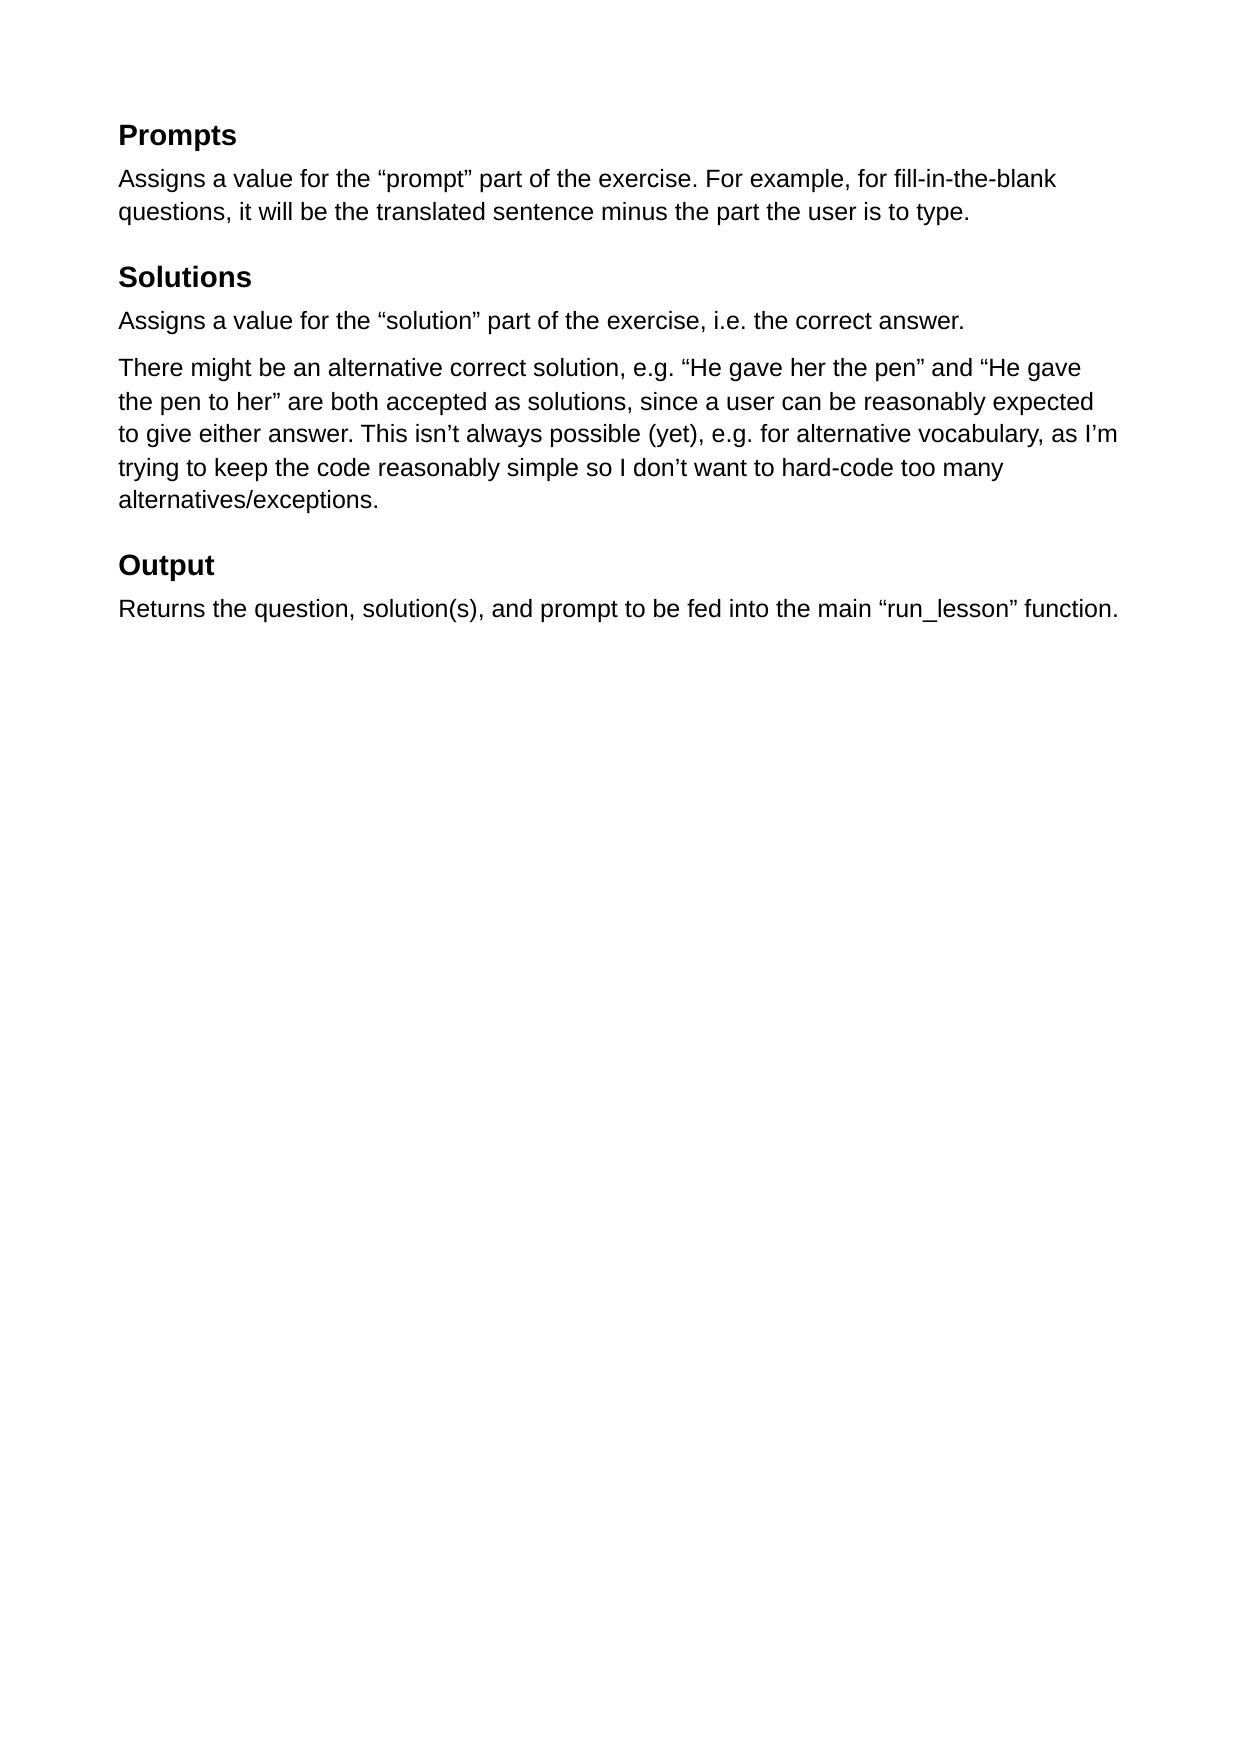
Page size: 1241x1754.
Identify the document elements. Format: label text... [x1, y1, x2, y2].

subtitle Prompts [118, 118, 1122, 152]
subtitle Output [118, 548, 1122, 581]
text Returns the question, solution(s), and prompt to be fed into the main “run_lesson” function. [118, 594, 1122, 623]
text Assigns a value for the “solution” part of the exercise, i.e. the correct answer. [118, 306, 1122, 334]
subtitle Solutions [118, 259, 1122, 293]
text There might be an alternative correct solution, e.g. “He gave her the pen” and “He gave the pen to her” are both accepted as solutions, since a user can be reasonably expected to give either answer. This isn’t always possible (yet), e.g. for alternative vocabulary, as I’m trying to keep the code reasonably simple so I don’t want to hard-code too many alternatives/exceptions. [118, 353, 1122, 514]
text Assigns a value for the “prompt” part of the exercise. For example, for fill-in-the-blank questions, it will be the translated sentence minus the part the user is to type. [118, 164, 1122, 226]
